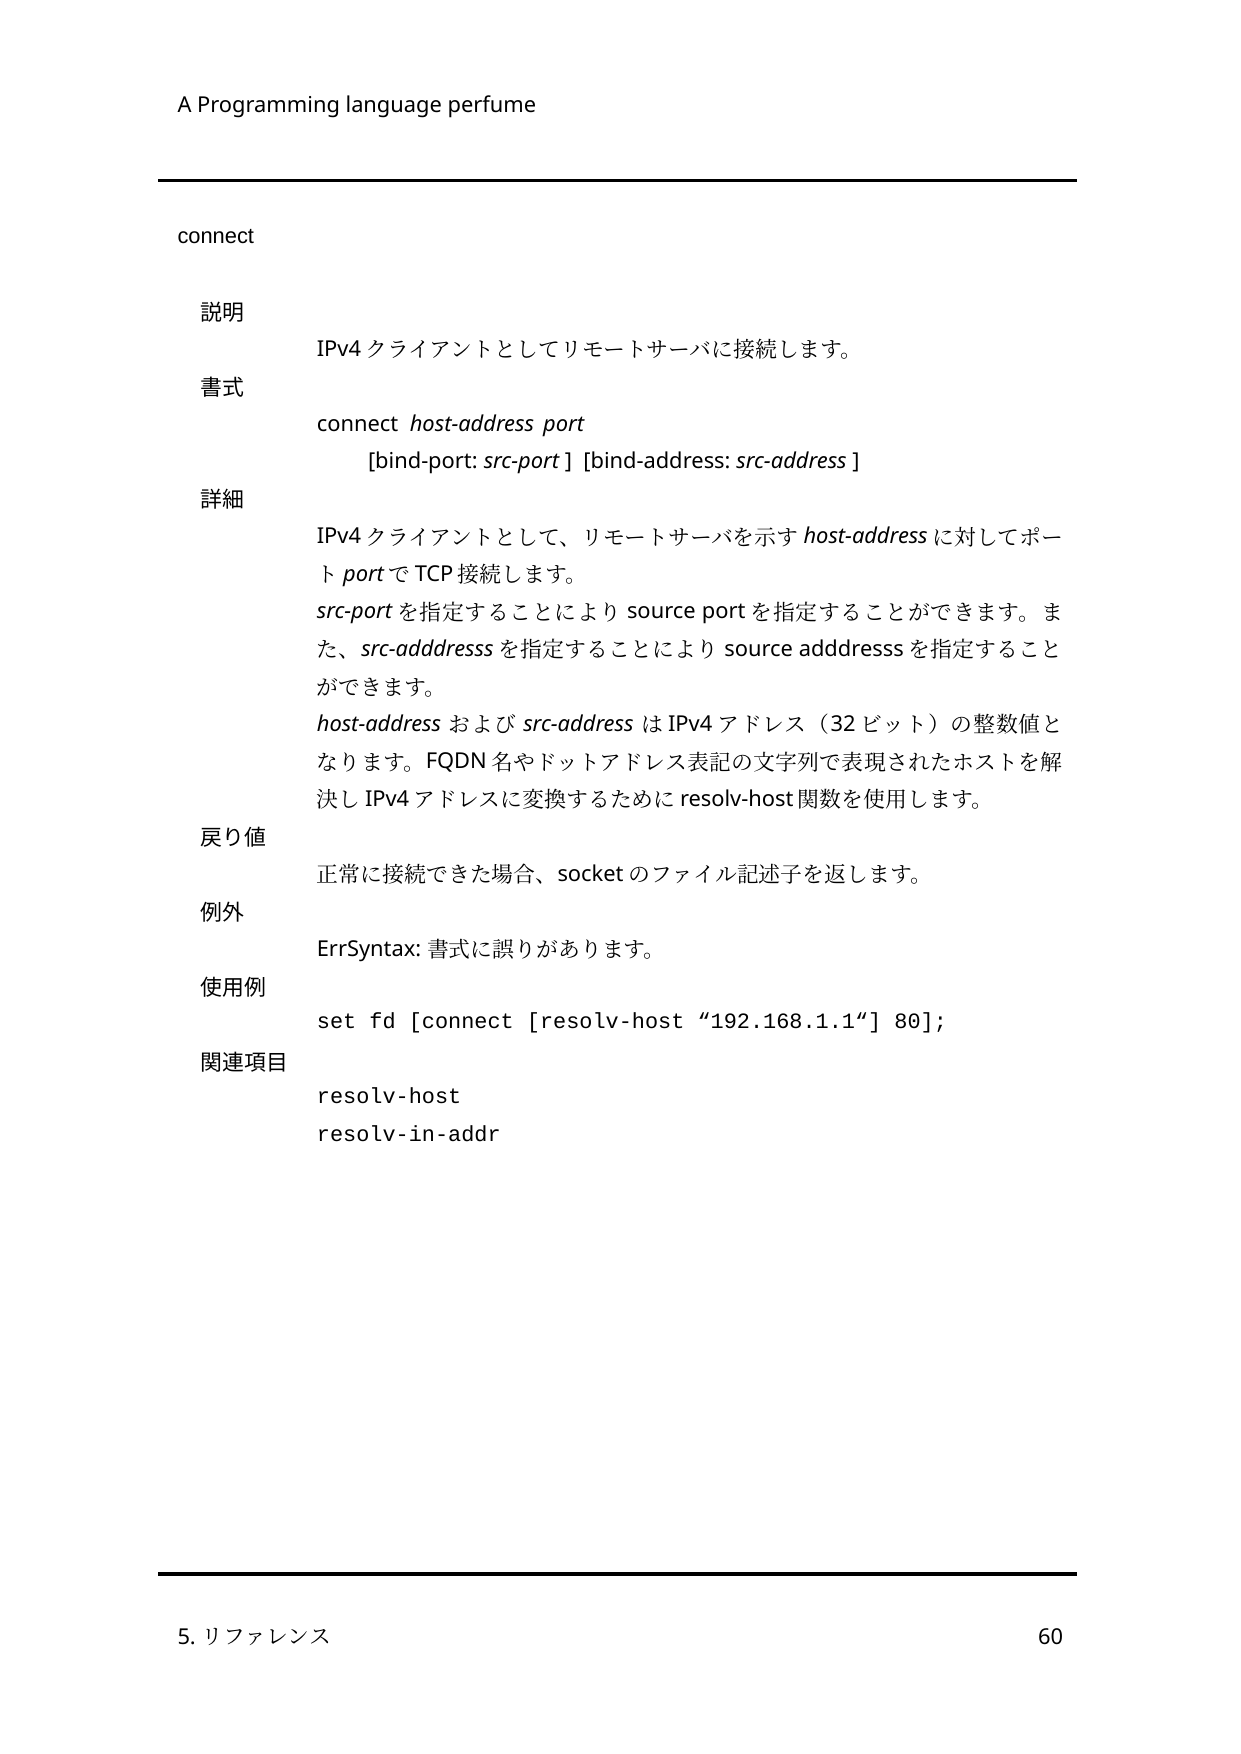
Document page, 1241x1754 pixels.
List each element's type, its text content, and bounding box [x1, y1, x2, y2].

table_cell 正常に接続できた場合、socketのファイル記述子を返します。 [317, 817, 1063, 892]
table_header 説明 [200, 292, 317, 367]
table_cell 関連項目 [200, 1042, 317, 1154]
table_cell 詳細 [200, 479, 317, 817]
table_cell ErrSyntax: 書式に誤りがあります。 [317, 892, 1063, 967]
table_header IPv4クライアントとしてリモートサーバに接続します。 [317, 292, 1063, 367]
table_cell 使用例 [200, 967, 317, 1042]
table_cell resolv-host resolv-in-addr [317, 1042, 1063, 1154]
table_cell 書式 [200, 367, 317, 479]
table_cell set fd [connect [resolv-host “192.168.1.1“] 80]; [317, 967, 1063, 1042]
table_cell connect host-address port [bind-port: src-port ] [bind-address: src-address ] [317, 367, 1063, 479]
subtitle connect [177, 217, 1063, 254]
table_cell 例外 [200, 892, 317, 967]
table_cell 戻り値 [200, 817, 317, 892]
table_cell IPv4クライアントとして、リモートサーバを示すhost-addressに対してポートportでTCP接続します。 src-portを指定することによりsource portを指定することができます。また、src-adddresssを指定することによりsource adddresssを指定することができます。 host-address および src-address はIPv4アドレス（32ビット）の整数値となります。FQDN名やドットアドレス表記の文字列で表現されたホストを解決しIPv4アドレスに変換するためにresolv-host関数を使用します。 [317, 479, 1063, 817]
